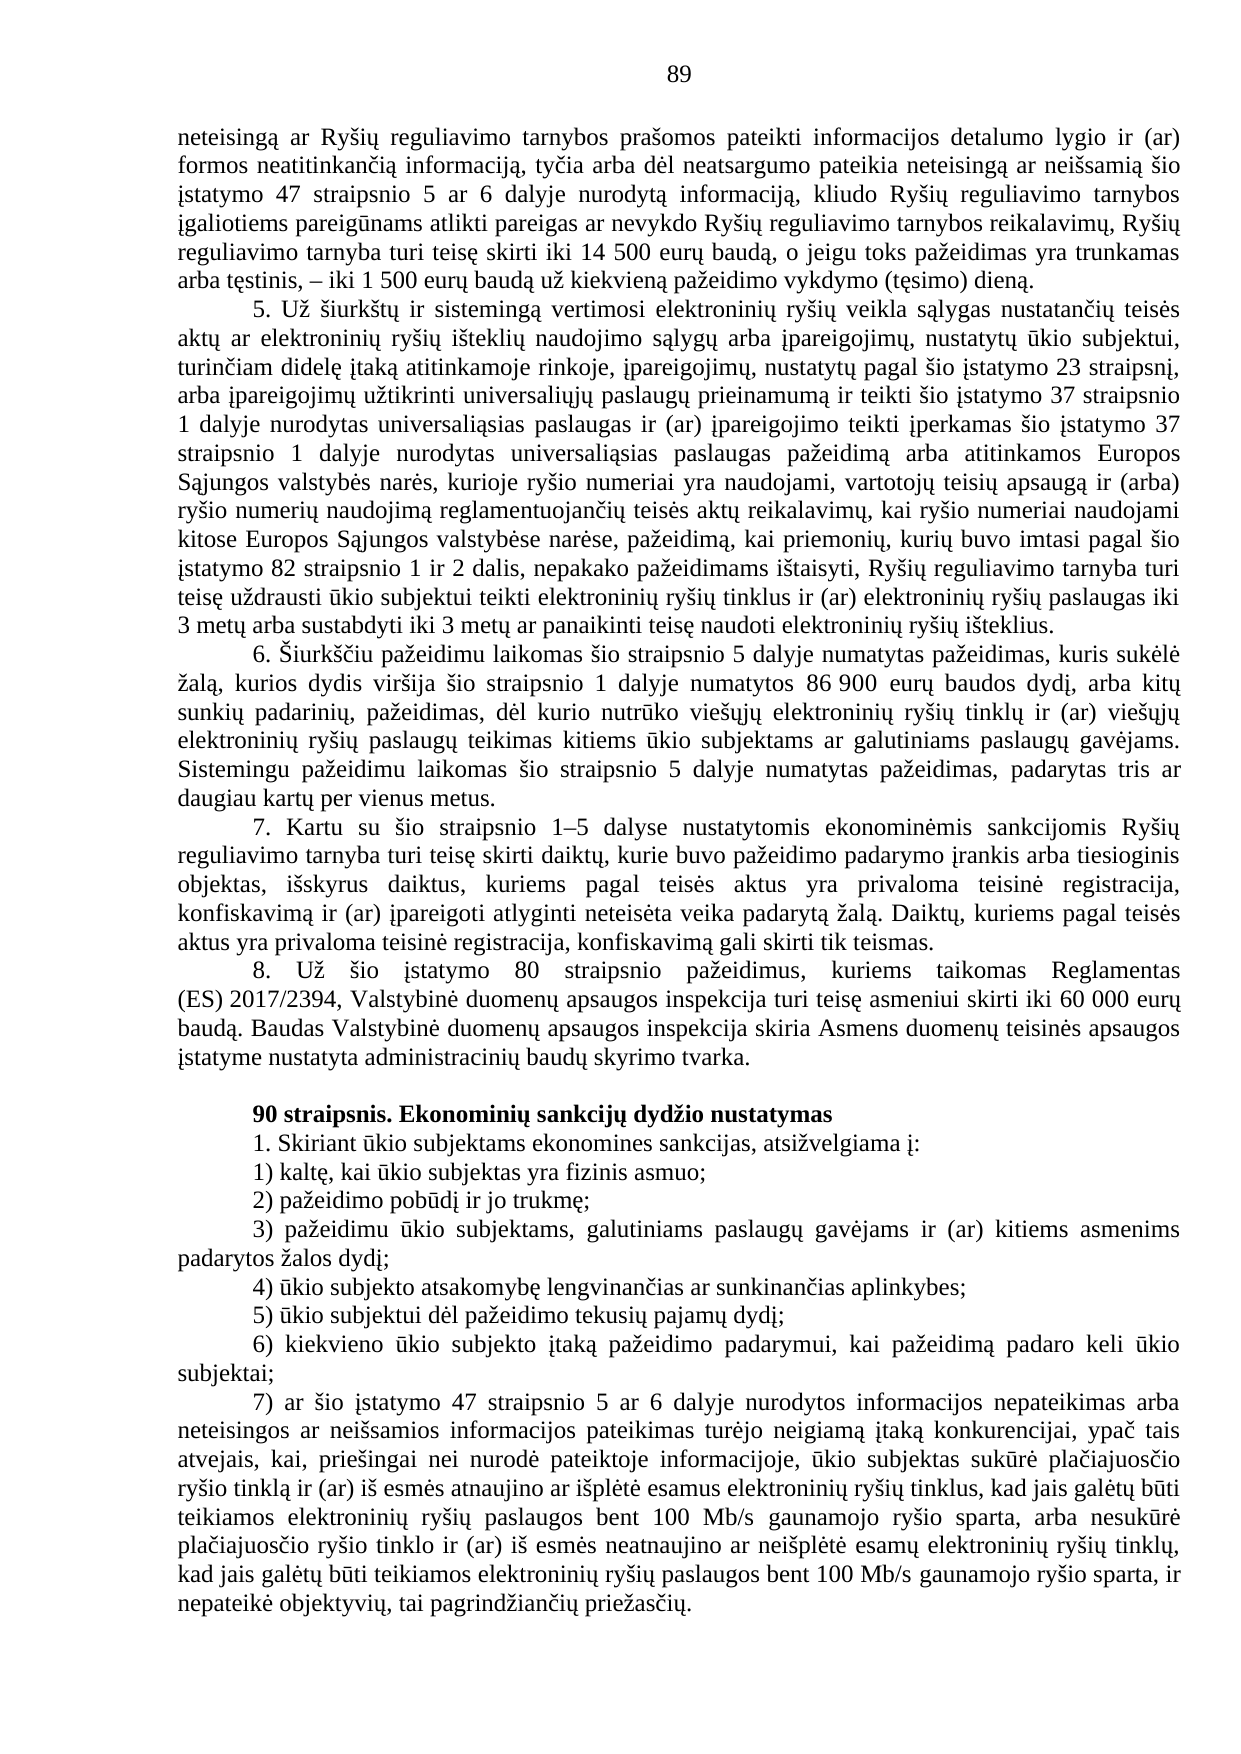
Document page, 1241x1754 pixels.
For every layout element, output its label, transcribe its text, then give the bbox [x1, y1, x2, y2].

text 6. Šiurkščiu pažeidimu laikomas šio straipsnio 5 dalyje numatytas pažeidimas, kuris sukėlė žalą, kurios dydis viršija šio straipsnio 1 dalyje numatytos 86 900 eurų baudos dydį, arba kitų sunkių padarinių, pažeidimas, dėl kurio nutrūko viešųjų elektroninių ryšių tinklų ir (ar) viešųjų elektroninių ryšių paslaugų teikimas kitiems ūkio subjektams ar galutiniams paslaugų gavėjams. Sistemingu pažeidimu laikomas šio straipsnio 5 dalyje numatytas pažeidimas, padarytas tris ar daugiau kartų per vienus metus. [177, 639, 1181, 812]
text 1. Skiriant ūkio subjektams ekonomines sankcijas, atsižvelgiama į: [177, 1128, 1181, 1157]
text 7. Kartu su šio straipsnio 1–5 dalyse nustatytomis ekonominėmis sankcijomis Ryšių reguliavimo tarnyba turi teisę skirti daiktų, kurie buvo pažeidimo padarymo įrankis arba tiesioginis objektas, išskyrus daiktus, kuriems pagal teisės aktus yra privaloma teisinė registracija, konfiskavimą ir (ar) įpareigoti atlyginti neteisėta veika padarytą žalą. Daiktų, kuriems pagal teisės aktus yra privaloma teisinė registracija, konfiskavimą gali skirti tik teismas. [177, 812, 1181, 956]
text 1) kaltę, kai ūkio subjektas yra fizinis asmuo; [177, 1157, 1181, 1186]
text neteisingą ar Ryšių reguliavimo tarnybos prašomos pateikti informacijos detalumo lygio ir (ar) formos neatitinkančią informaciją, tyčia arba dėl neatsargumo pateikia neteisingą ar neišsamią šio įstatymo 47 straipsnio 5 ar 6 dalyje nurodytą informaciją, kliudo Ryšių reguliavimo tarnybos įgaliotiems pareigūnams atlikti pareigas ar nevykdo Ryšių reguliavimo tarnybos reikalavimų, Ryšių reguliavimo tarnyba turi teisę skirti iki 14 500 eurų baudą, o jeigu toks pažeidimas yra trunkamas arba tęstinis, – iki 1 500 eurų baudą už kiekvieną pažeidimo vykdymo (tęsimo) dieną. [177, 122, 1181, 294]
text 2) pažeidimo pobūdį ir jo trukmę; [177, 1186, 1181, 1214]
text 8. Už šio įstatymo 80 straipsnio pažeidimus, kuriems taikomas Reglamentas (ES) 2017/2394, Valstybinė duomenų apsaugos inspekcija turi teisę asmeniui skirti iki 60 000 eurų baudą. Baudas Valstybinė duomenų apsaugos inspekcija skiria Asmens duomenų teisinės apsaugos įstatyme nustatyta administracinių baudų skyrimo tvarka. [177, 956, 1181, 1071]
text 4) ūkio subjekto atsakomybę lengvinančias ar sunkinančias aplinkybes; [177, 1272, 1181, 1301]
text 6) kiekvieno ūkio subjekto įtaką pažeidimo padarymui, kai pažeidimą padaro keli ūkio subjektai; [177, 1329, 1181, 1387]
text 5. Už šiurkštų ir sistemingą vertimosi elektroninių ryšių veikla sąlygas nustatančių teisės aktų ar elektroninių ryšių išteklių naudojimo sąlygų arba įpareigojimų, nustatytų ūkio subjektui, turinčiam didelę įtaką atitinkamoje rinkoje, įpareigojimų, nustatytų pagal šio įstatymo 23 straipsnį, arba įpareigojimų užtikrinti universaliųjų paslaugų prieinamumą ir teikti šio įstatymo 37 straipsnio 1 dalyje nurodytas universaliąsias paslaugas ir (ar) įpareigojimo teikti įperkamas šio įstatymo 37 straipsnio 1 dalyje nurodytas universaliąsias paslaugas pažeidimą arba atitinkamos Europos Sąjungos valstybės narės, kurioje ryšio numeriai yra naudojami, vartotojų teisių apsaugą ir (arba) ryšio numerių naudojimą reglamentuojančių teisės aktų reikalavimų, kai ryšio numeriai naudojami kitose Europos Sąjungos valstybėse narėse, pažeidimą, kai priemonių, kurių buvo imtasi pagal šio įstatymo 82 straipsnio 1 ir 2 dalis, nepakako pažeidimams ištaisyti, Ryšių reguliavimo tarnyba turi teisę uždrausti ūkio subjektui teikti elektroninių ryšių tinklus ir (ar) elektroninių ryšių paslaugas iki 3 metų arba sustabdyti iki 3 metų ar panaikinti teisę naudoti elektroninių ryšių išteklius. [177, 294, 1181, 639]
text 5) ūkio subjektui dėl pažeidimo tekusių pajamų dydį; [177, 1301, 1181, 1329]
text 7) ar šio įstatymo 47 straipsnio 5 ar 6 dalyje nurodytos informacijos nepateikimas arba neteisingos ar neišsamios informacijos pateikimas turėjo neigiamą įtaką konkurencijai, ypač tais atvejais, kai, priešingai nei nurodė pateiktoje informacijoje, ūkio subjektas sukūrė plačiajuosčio ryšio tinklą ir (ar) iš esmės atnaujino ar išplėtė esamus elektroninių ryšių tinklus, kad jais galėtų būti teikiamos elektroninių ryšių paslaugos bent 100 Mb/s gaunamojo ryšio sparta, arba nesukūrė plačiajuosčio ryšio tinklo ir (ar) iš esmės neatnaujino ar neišplėtė esamų elektroninių ryšių tinklų, kad jais galėtų būti teikiamos elektroninių ryšių paslaugos bent 100 Mb/s gaunamojo ryšio sparta, ir nepateikė objektyvių, tai pagrindžiančių priežasčių. [177, 1387, 1181, 1617]
text 90 straipsnis. Ekonominių sankcijų dydžio nustatymas [177, 1099, 1181, 1128]
text 3) pažeidimu ūkio subjektams, galutiniams paslaugų gavėjams ir (ar) kitiems asmenims padarytos žalos dydį; [177, 1214, 1181, 1272]
